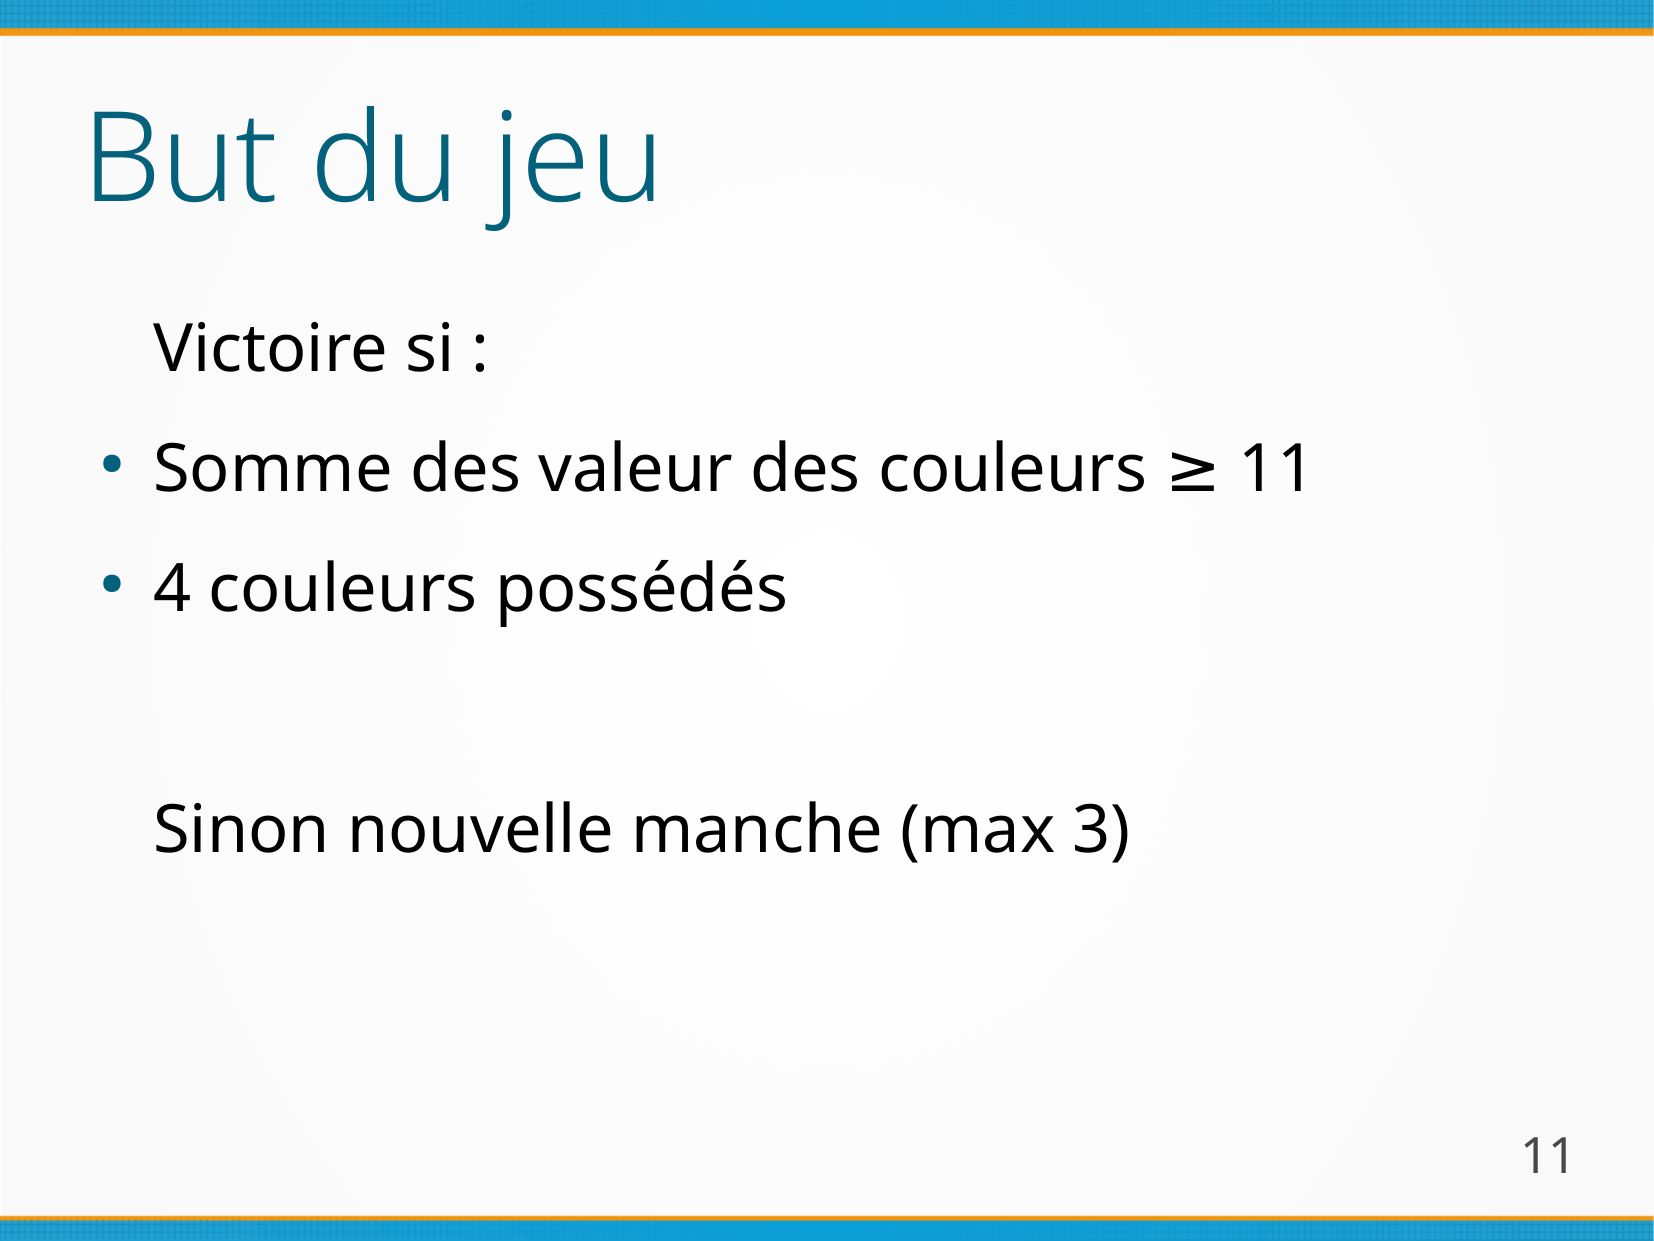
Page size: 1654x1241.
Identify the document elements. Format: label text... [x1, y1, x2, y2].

list Victoire si : Somme des valeur des couleurs ≥ 11 4 couleurs possédés Sinon nouvelle manche (max 3) [82, 300, 1576, 1186]
picture [0, 0, 1654, 1241]
title But du jeu [82, 49, 1571, 257]
